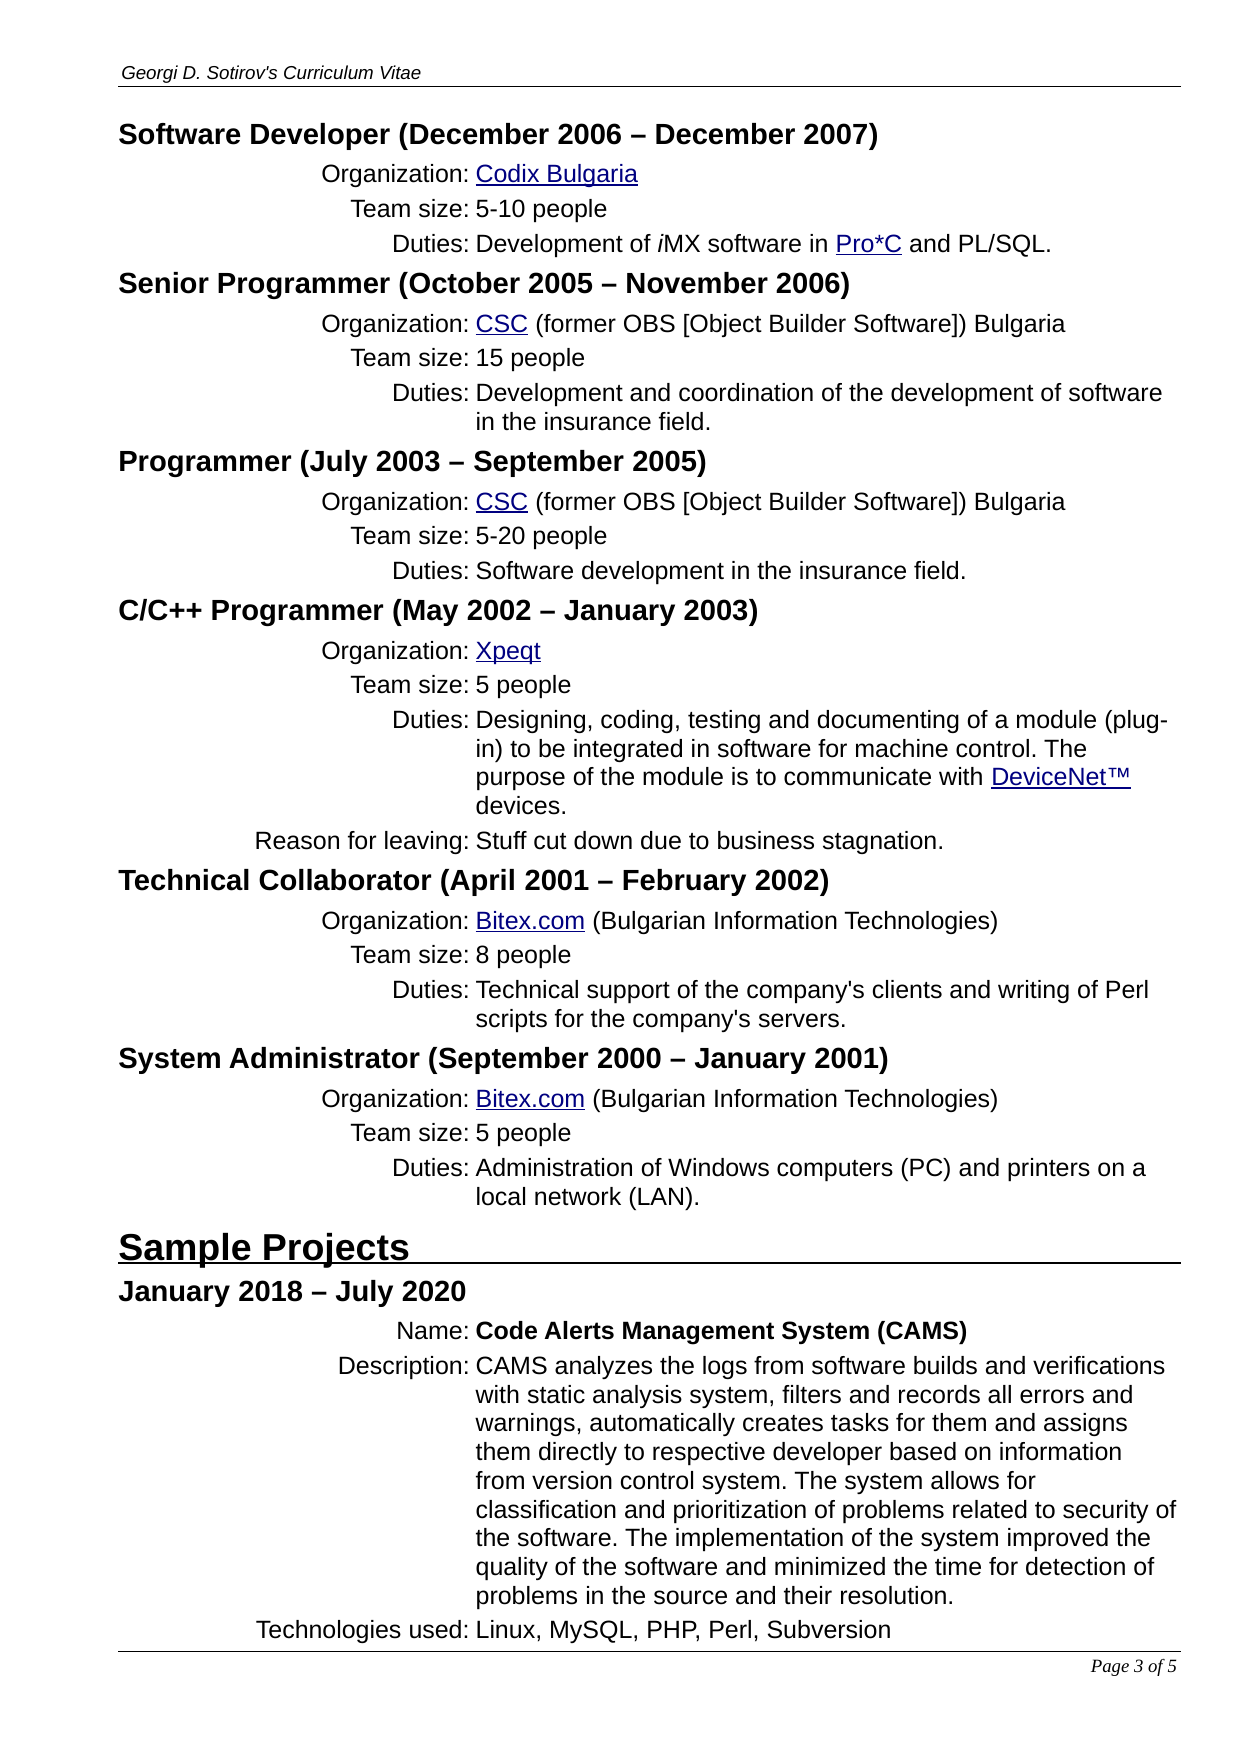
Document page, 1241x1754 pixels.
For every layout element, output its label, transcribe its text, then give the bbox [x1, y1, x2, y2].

table_cell CAMS analyzes the logs from software builds and verifications with static analysis system, filters and records all errors and warnings, automatically creates tasks for them and assigns them directly to respective developer based on information from version control system. The system allows for classification and prioritization of problems related to security of the software. The implementation of the system improved the quality of the software and minimized the time for detection of problems in the source and their resolution. [473, 1348, 1182, 1613]
table_cell Duties: [118, 375, 472, 438]
subtitle Programmer (July 2003 – September 2005) [118, 444, 1181, 478]
table_header Organization: [118, 903, 472, 937]
table_cell Description: [118, 1348, 472, 1613]
table_cell Reason for leaving: [118, 823, 472, 857]
table_cell 5-20 people [473, 518, 1182, 553]
table_cell Duties: [118, 1150, 472, 1213]
table_cell Team size: [118, 937, 472, 972]
table_header Organization: [118, 484, 472, 518]
table_header Codix Bulgaria [473, 156, 1182, 191]
table_header CSC (former OBS [Object Builder Software]) Bulgaria [473, 306, 1182, 340]
table_cell Technologies used: [118, 1613, 472, 1647]
table_cell Development of iMX software in Pro*C and PL/SQL. [473, 226, 1182, 260]
table_header Organization: [118, 156, 472, 191]
table_cell Team size: [118, 667, 472, 702]
table_cell Team size: [118, 191, 472, 226]
table_cell Team size: [118, 518, 472, 553]
table_cell Administration of Windows computers (PC) and printers on a local network (LAN). [473, 1150, 1182, 1213]
table_header Code Alerts Management System (CAMS) [473, 1314, 1182, 1348]
table_cell 15 people [473, 340, 1182, 375]
subtitle [118, 1264, 200, 1268]
table_cell Team size: [118, 340, 472, 375]
subtitle Software Developer (December 2006 – December 2007) [118, 117, 1181, 151]
table_cell 8 people [473, 937, 1182, 972]
table_cell Development and coordination of the development of software in the insurance field. [473, 375, 1182, 438]
table_cell Technical support of the company's clients and writing of Perl scripts for the company's servers. [473, 972, 1182, 1035]
subtitle System Administrator (September 2000 – January 2001) [118, 1041, 1181, 1075]
table_cell Duties: [118, 972, 472, 1035]
table_cell Stuff cut down due to business stagnation. [473, 823, 1182, 857]
table_header CSC (former OBS [Object Builder Software]) Bulgaria [473, 484, 1182, 518]
table_cell Team size: [118, 1115, 472, 1150]
table_cell 5 people [473, 667, 1182, 702]
subtitle January 2018 – July 2020 [118, 1274, 1181, 1307]
table_header Name: [118, 1314, 472, 1348]
table_header Organization: [118, 633, 472, 667]
subtitle [328, 1264, 1181, 1268]
table_cell Duties: [118, 702, 472, 823]
subtitle Sample Projects [118, 1225, 1181, 1262]
table_cell Linux, MySQL, PHP, Perl, Subversion [473, 1613, 1182, 1647]
subtitle Senior Programmer (October 2005 – November 2006) [118, 266, 1181, 300]
table_header Bitex.com (Bulgarian Information Technologies) [473, 903, 1182, 937]
table_cell 5 people [473, 1115, 1182, 1150]
subtitle [205, 1264, 323, 1268]
table_cell 5-10 people [473, 191, 1182, 226]
table_header Xpeqt [473, 633, 1182, 667]
table_cell Software development in the insurance field. [473, 553, 1182, 587]
table_cell Designing, coding, testing and documenting of a module (plug-in) to be integrated in software for machine control. The purpose of the module is to communicate with DeviceNet™ devices. [473, 702, 1182, 823]
table_header Organization: [118, 1081, 472, 1115]
subtitle C/C++ Programmer (May 2002 – January 2003) [118, 593, 1181, 627]
subtitle Technical Collaborator (April 2001 – February 2002) [118, 863, 1181, 897]
table_header Bitex.com (Bulgarian Information Technologies) [473, 1081, 1182, 1115]
table_cell Duties: [118, 553, 472, 587]
table_header Organization: [118, 306, 472, 340]
table_cell Duties: [118, 226, 472, 260]
